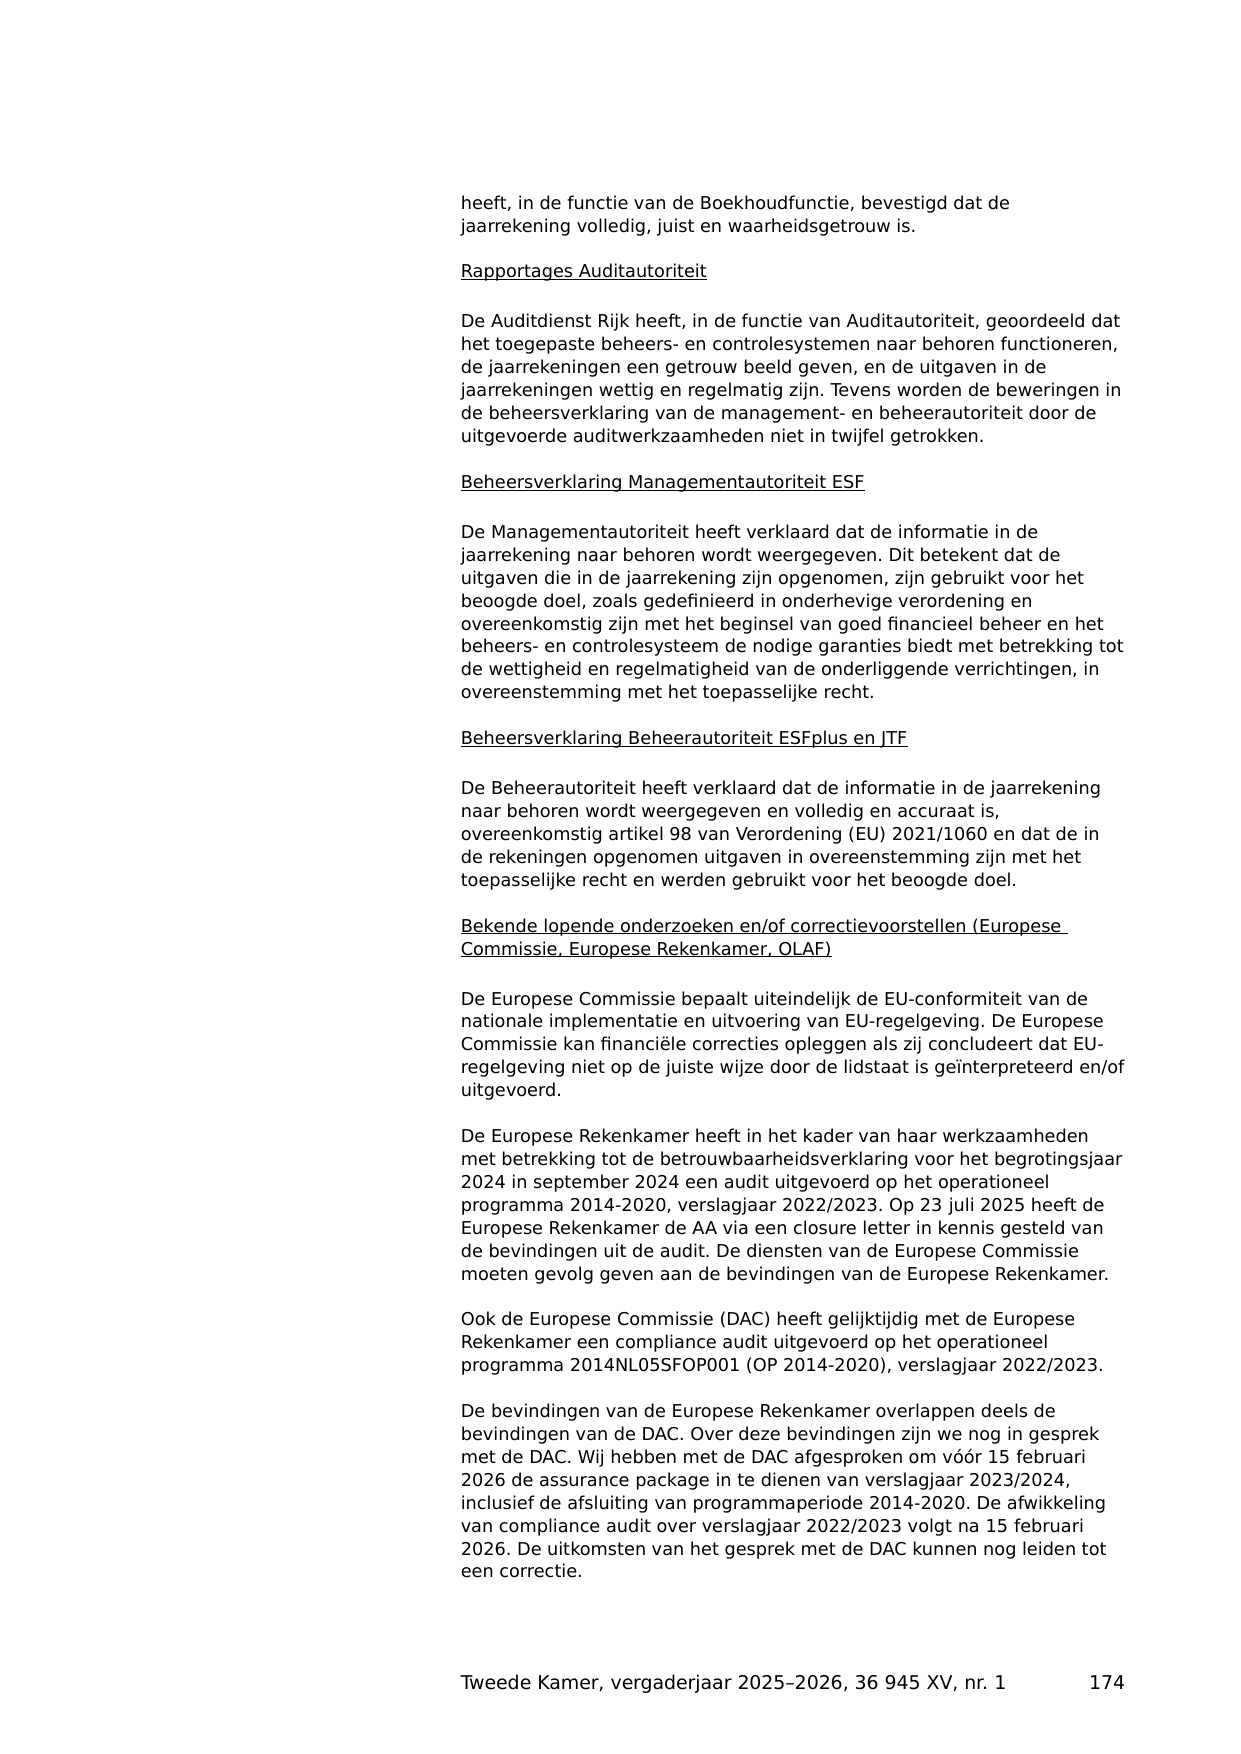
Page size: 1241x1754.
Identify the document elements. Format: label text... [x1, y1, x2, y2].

text De Auditdienst Rijk heeft, in de functie van Auditautoriteit, geoordeeld dat het toegepaste beheers- en controlesystemen naar behoren functioneren, de jaarrekeningen een getrouw beeld geven, en de uitgaven in de jaarrekeningen wettig en regelmatig zijn. Tevens worden de beweringen in de beheersverklaring van de management- en beheerautoriteit door de uitgevoerde auditwerkzaamheden niet in twijfel getrokken. [461, 309, 1125, 447]
text Beheersverklaring Managementautoriteit ESF [461, 470, 1125, 493]
text heeft, in de functie van de Boekhoudfunctie, bevestigd dat de jaarrekening volledig, juist en waarheidsgetrouw is. [461, 191, 1125, 237]
text Ook de Europese Commissie (DAC) heeft gelijktijdig met de Europese Rekenkamer een compliance audit uitgevoerd op het operationeel programma 2014NL05SFOP001 (OP 2014-2020), verslagjaar 2022/2023. [461, 1307, 1125, 1376]
text De Beheerautoriteit heeft verklaard dat de informatie in de jaarrekening naar behoren wordt weergegeven en volledig en accuraat is, overeenkomstig artikel 98 van Verordening (EU) 2021/1060 en dat de in de rekeningen opgenomen uitgaven in overeenstemming zijn met het toepasselijke recht en werden gebruikt voor het beoogde doel. [461, 776, 1125, 891]
text De Europese Rekenkamer heeft in het kader van haar werkzaamheden met betrekking tot de betrouwbaarheidsverklaring voor het begrotingsjaar 2024 in september 2024 een audit uitgevoerd op het operationeel programma 2014-2020, verslagjaar 2022/2023. Op 23 juli 2025 heeft de Europese Rekenkamer de AA via een closure letter in kennis gesteld van de bevindingen uit de audit. De diensten van de Europese Commissie moeten gevolg geven aan de bevindingen van de Europese Rekenkamer. [461, 1124, 1125, 1284]
text De bevindingen van de Europese Rekenkamer overlappen deels de bevindingen van de DAC. Over deze bevindingen zijn we nog in gesprek met de DAC. Wij hebben met de DAC afgesproken om vóór 15 februari 2026 de assurance package in te dienen van verslagjaar 2023/2024, inclusief de afsluiting van programmaperiode 2014-2020. De afwikkeling van compliance audit over verslagjaar 2022/2023 volgt na 15 februari 2026. De uitkomsten van het gesprek met de DAC kunnen nog leiden tot een correctie. [461, 1399, 1125, 1582]
text Rapportages Auditautoriteit [461, 259, 1125, 282]
text De Europese Commissie bepaalt uiteindelĳk de EU-conformiteit van de nationale implementatie en uitvoering van EU-regelgeving. De Europese Commissie kan financiële correcties opleggen als zĳ concludeert dat EU-regelgeving niet op de juiste wĳze door de lidstaat is geïnterpreteerd en/of uitgevoerd. [461, 987, 1125, 1101]
text Beheersverklaring Beheerautoriteit ESFplus en JTF [461, 726, 1125, 749]
text Bekende lopende onderzoeken en/of correctievoorstellen (Europese Commissie, Europese Rekenkamer, OLAF) [461, 914, 1125, 959]
text De Managementautoriteit heeft verklaard dat de informatie in de jaarrekening naar behoren wordt weergegeven. Dit betekent dat de uitgaven die in de jaarrekening zijn opgenomen, zijn gebruikt voor het beoogde doel, zoals gedefinieerd in onderhevige verordening en overeenkomstig zijn met het beginsel van goed financieel beheer en het beheers- en controlesysteem de nodige garanties biedt met betrekking tot de wettigheid en regelmatigheid van de onderliggende verrichtingen, in overeenstemming met het toepasselijke recht. [461, 520, 1125, 703]
